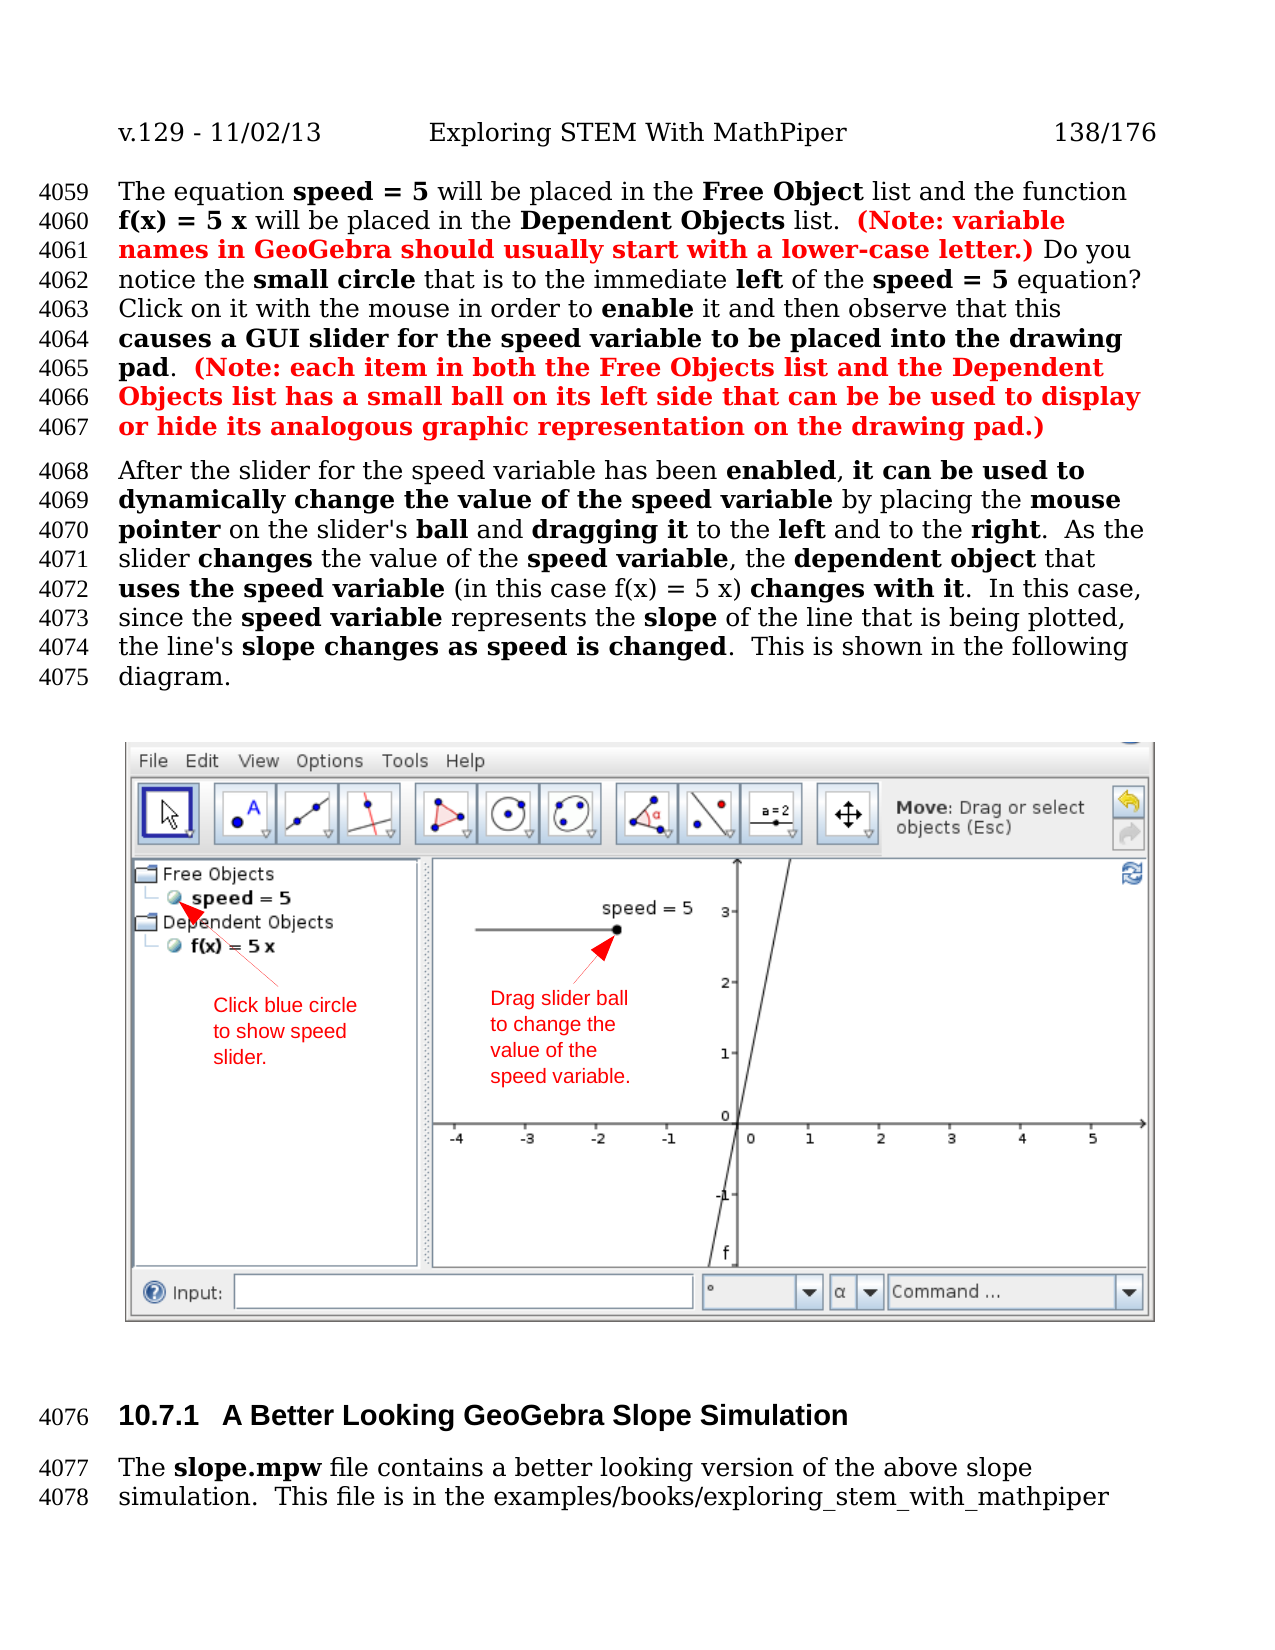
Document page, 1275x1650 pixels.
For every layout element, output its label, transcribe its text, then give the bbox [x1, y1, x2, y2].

text After the slider for the speed variable has been enabled, it can be used to dynamically change the value of the speed variable by placing the mouse pointer on the slider's ball and dragging it to the left and to the right. As the slider changes the value of the speed variable, the dependent object that uses the speed variable (in this case f(x) = 5 x) changes with it. In this case, since the speed variable represents the slope of the line that is being plotted, the line's slope changes as speed is changed. This is shown in the following diagram. [118, 456, 1157, 691]
subtitle A Better Looking GeoGebra Slope Simulation [118, 1398, 1157, 1432]
text The slope.mpw file contains a better looking version of the above slope simulation. This file is in the examples/books/exploring_stem_with_mathpiper [118, 1453, 1157, 1511]
text The equation speed = 5 will be placed in the Free Object list and the function f(x) = 5 x will be placed in the Dependent Objects list. (Note: variable names in GeoGebra should usually start with a lower-case letter.) Do you notice the small circle that is to the immediate left of the speed = 5 equation? Click on it with the mouse in order to enable it and then observe that this causes a GUI slider for the speed variable to be placed into the drawing pad. (Note: each item in both the Free Objects list and the Dependent Objects list has a small ball on its left side that can be be used to display or hide its analogous graphic representation on the drawing pad.) [118, 177, 1157, 441]
